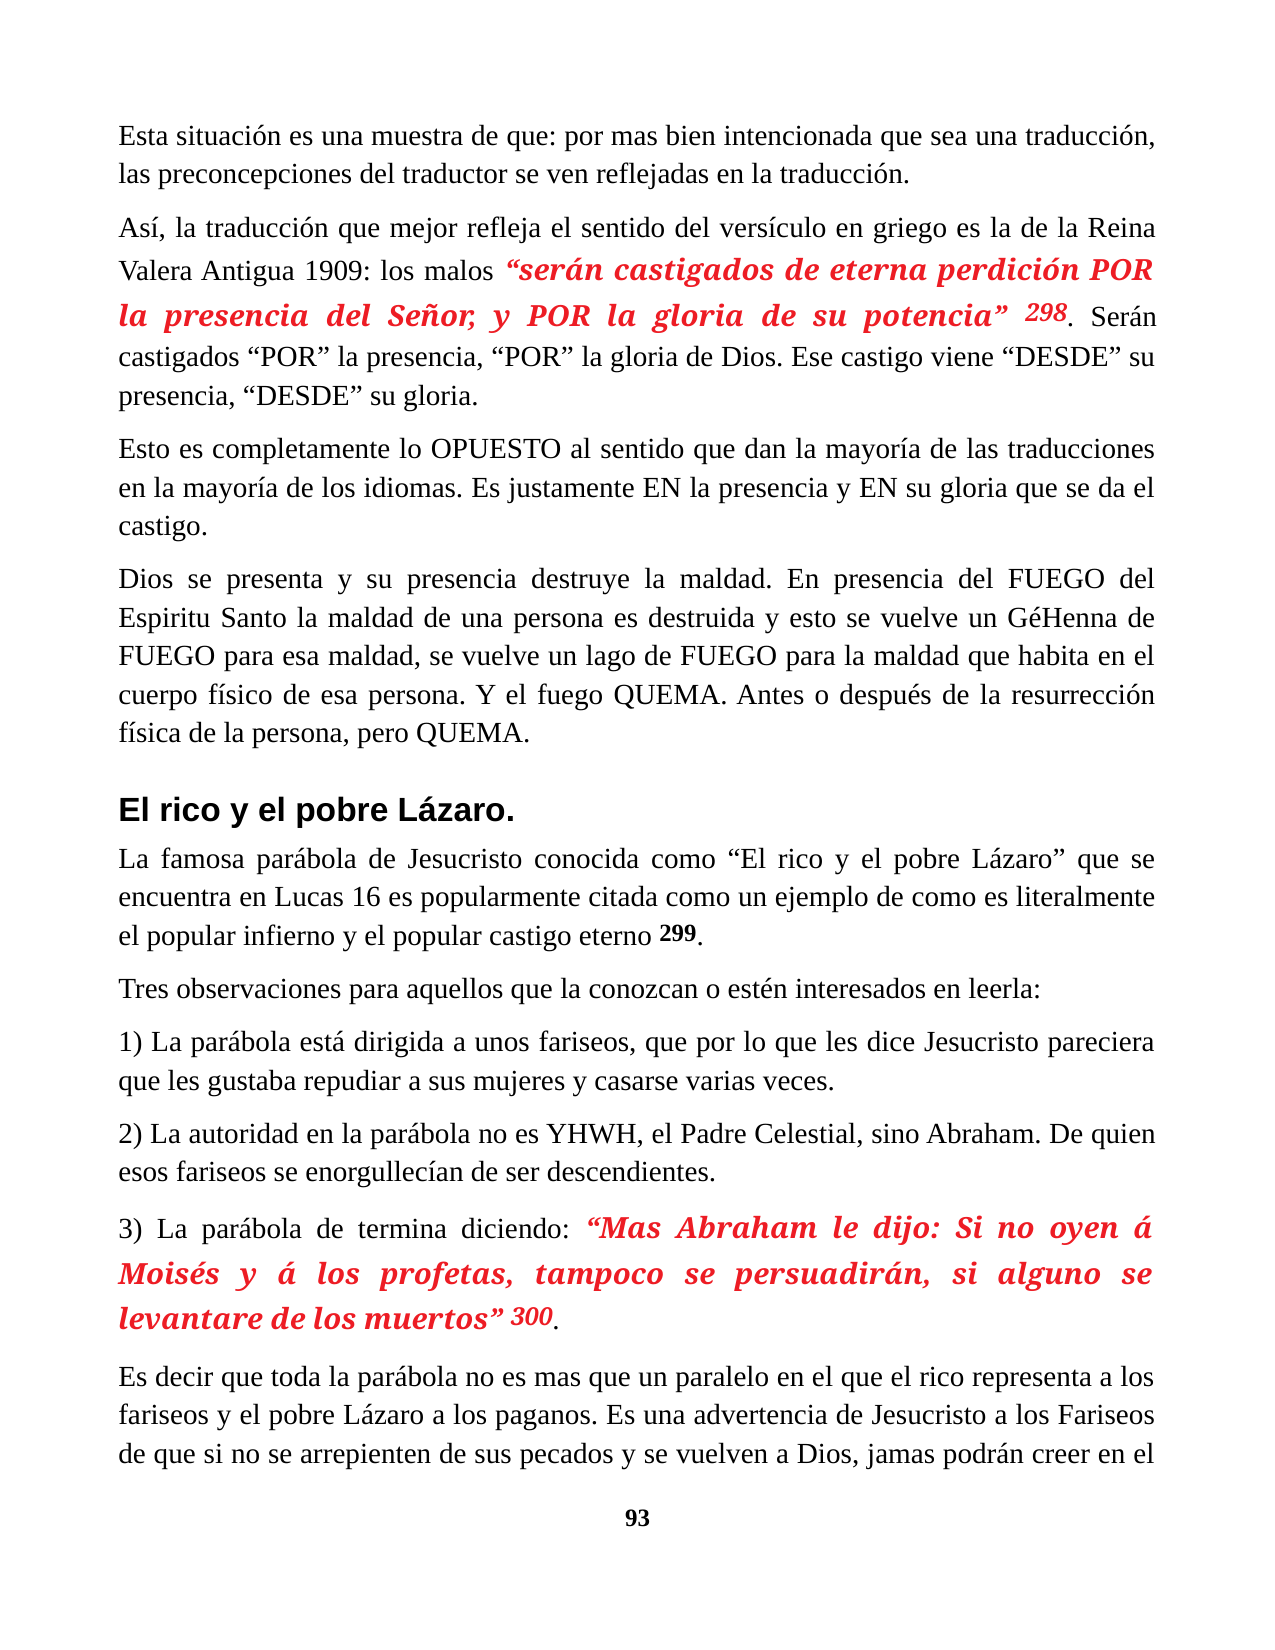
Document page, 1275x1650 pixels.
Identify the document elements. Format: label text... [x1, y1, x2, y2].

text Esta situación es una muestra de que: por mas bien intencionada que sea una traducción, las preconcepciones del traductor se ven reflejadas en la traducción. [118, 118, 1157, 190]
subtitle El rico y el pobre Lázaro. [118, 789, 1157, 828]
text 1) La parábola está dirigida a unos fariseos, que por lo que les dice Jesucristo pareciera que les gustaba repudiar a sus mujeres y casarse varias veces. [118, 1024, 1157, 1096]
text 3) La parábola de termina diciendo: “Mas Abraham le dijo: Si no oyen á Moisés y á los profetas, tampoco se persuadirán, si alguno se levantare de los muertos” . [118, 1207, 1157, 1338]
text Dios se presenta y su presencia destruye la maldad. En presencia del FUEGO del Espiritu Santo la maldad de una persona es destruida y esto se vuelve un GéHenna de FUEGO para esa maldad, se vuelve un lago de FUEGO para la maldad que habita en el cuerpo físico de esa persona. Y el fuego QUEMA. Antes o después de la resurrección física de la persona, pero QUEMA. [118, 561, 1157, 749]
text Esto es completamente lo OPUESTO al sentido que dan la mayoría de las traducciones en la mayoría de los idiomas. Es justamente EN la presencia y EN su gloria que se da el castigo. [118, 431, 1157, 542]
text 2) La autoridad en la parábola no es YHWH, el Padre Celestial, sino Abraham. De quien esos fariseos se enorgullecían de ser descendientes. [118, 1116, 1157, 1188]
text Así, la traducción que mejor refleja el sentido del versículo en griego es la de la Reina Valera Antigua 1909: los malos “serán castigados de eterna perdición POR la presencia del Señor, y POR la gloria de su potencia” . Serán castigados “POR” la presencia, “POR” la gloria de Dios. Ese castigo viene “DESDE” su presencia, “DESDE” su gloria. [118, 210, 1157, 412]
text Tres observaciones para aquellos que la conozcan o estén interesados en leerla: [118, 971, 1157, 1004]
text Es decir que toda la parábola no es mas que un paralelo en el que el rico representa a los fariseos y el pobre Lázaro a los paganos. Es una advertencia de Jesucristo a los Fariseos de que si no se arrepienten de sus pecados y se vuelven a Dios, jamas podrán creer en el [118, 1359, 1157, 1469]
text La famosa parábola de Jesucristo conocida como “El rico y el pobre Lázaro” que se encuentra en Lucas 16 es popularmente citada como un ejemplo de como es literalmente el popular infierno y el popular castigo eterno . [118, 841, 1157, 951]
